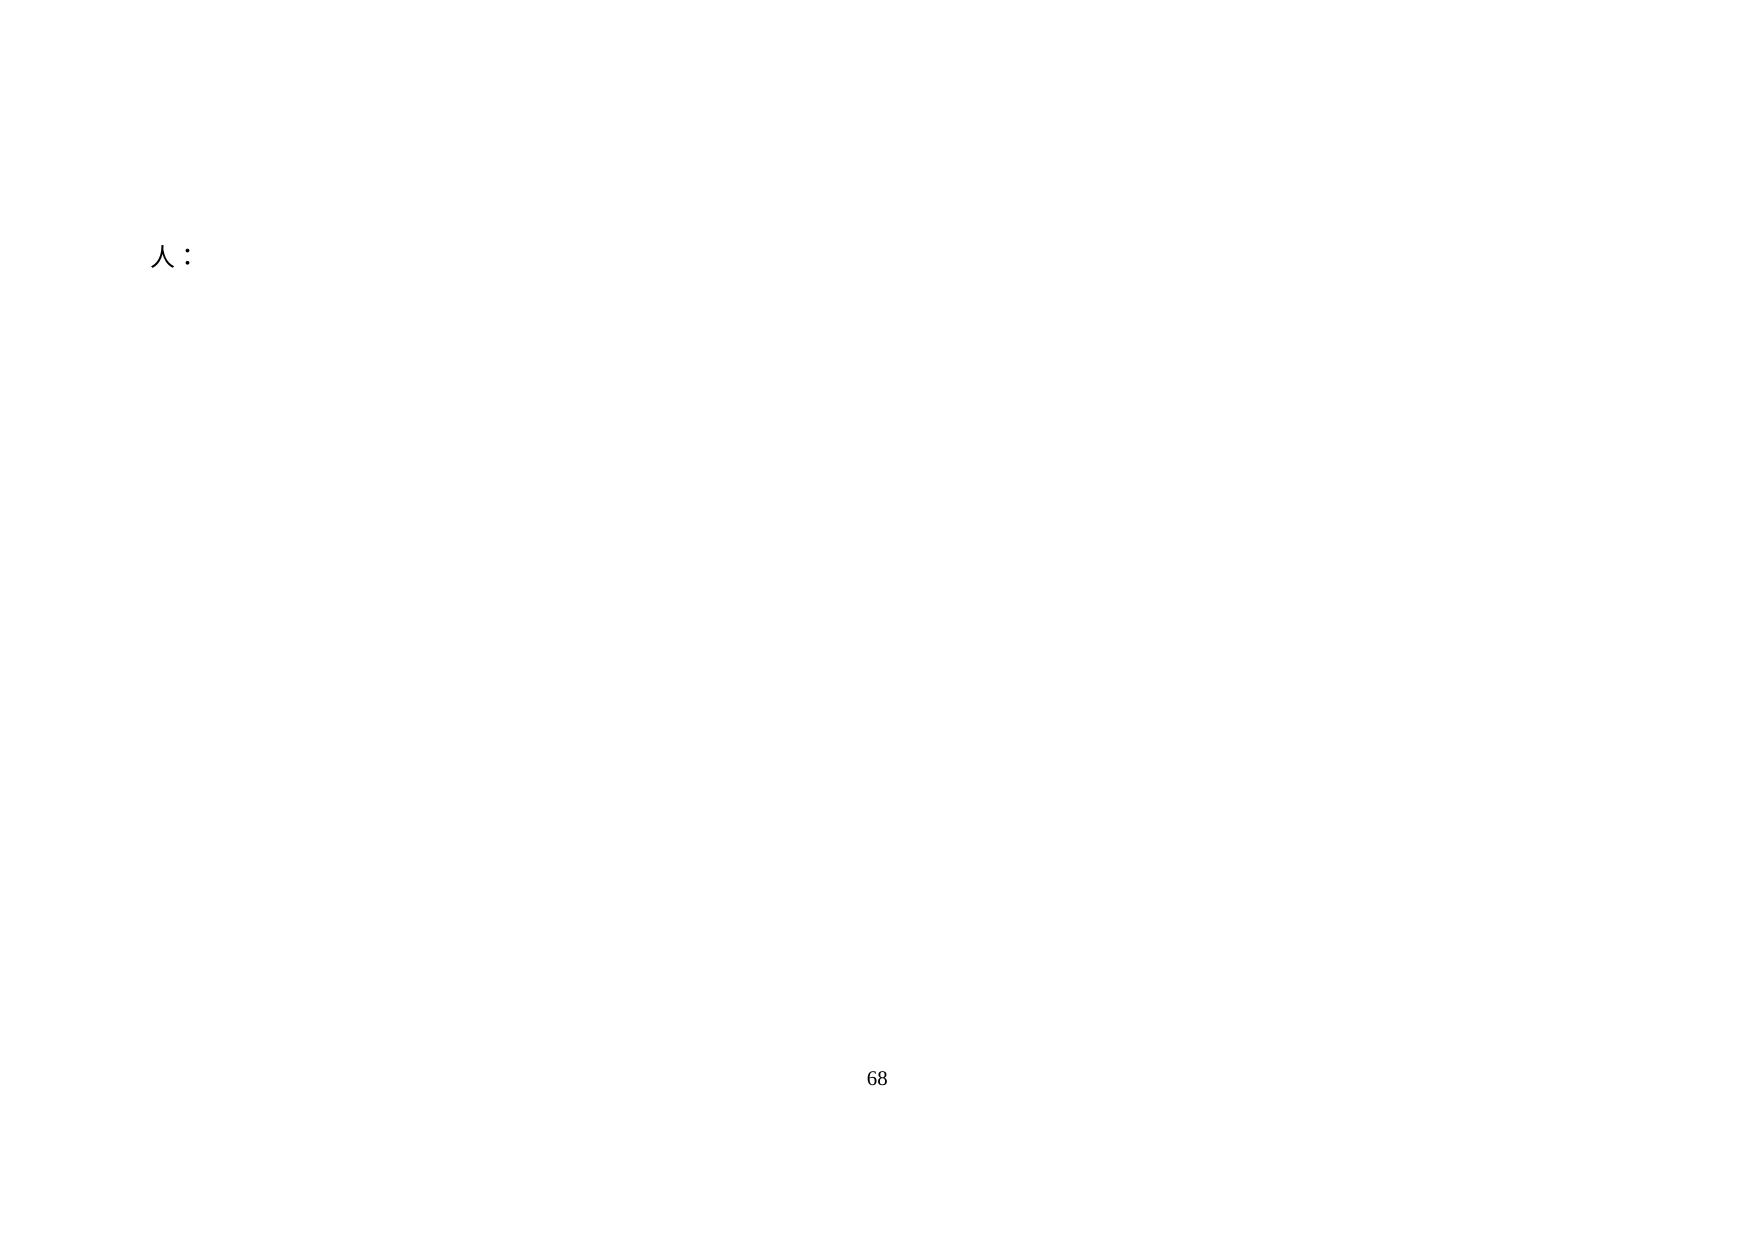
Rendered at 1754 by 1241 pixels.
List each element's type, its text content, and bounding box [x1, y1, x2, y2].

text 人： [150, 214, 1604, 276]
